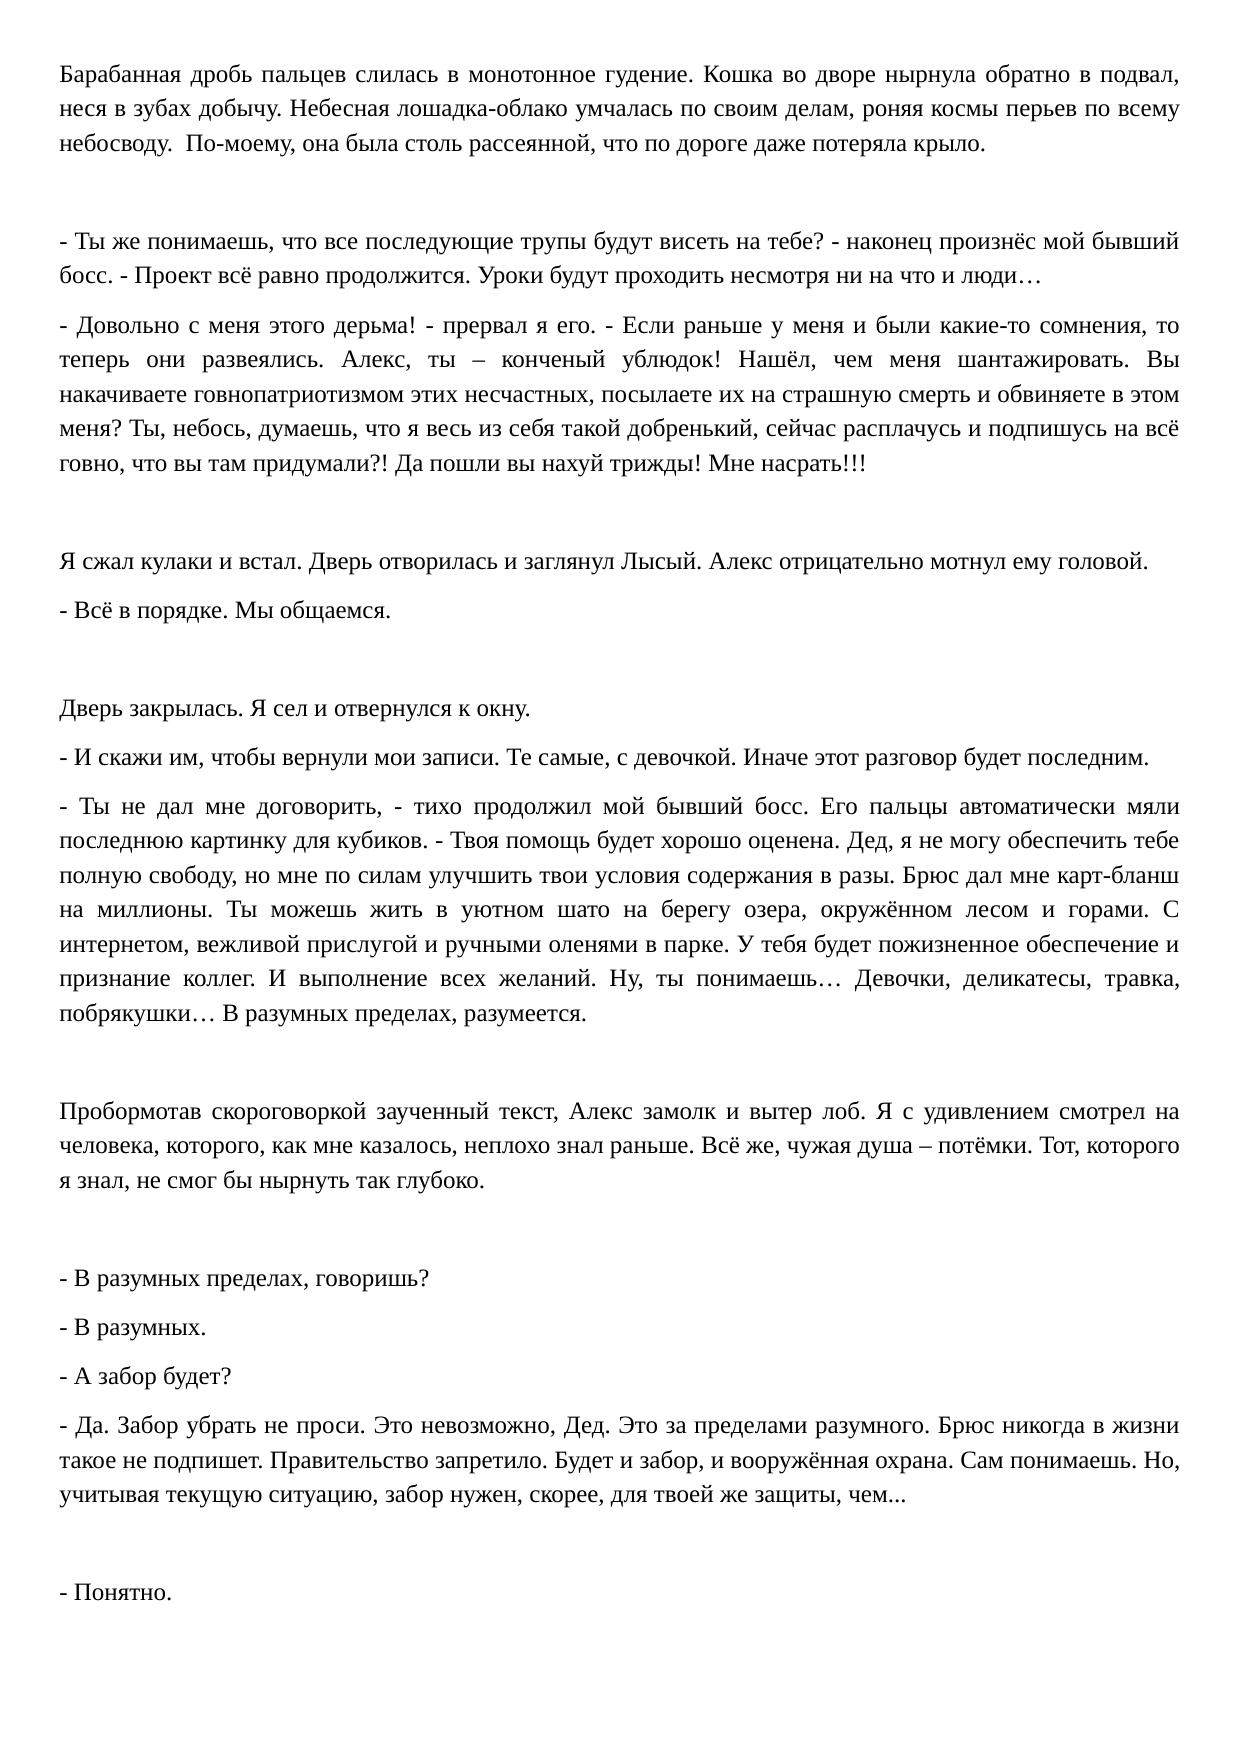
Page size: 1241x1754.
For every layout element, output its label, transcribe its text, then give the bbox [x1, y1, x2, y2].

text - Ты же понимаешь, что все последующие трупы будут висеть на тебе? - наконец произнёс мой бывший босс. - Проект всё равно продолжится. Уроки будут проходить несмотря ни на что и люди… [59, 226, 1181, 289]
text Я сжал кулаки и встал. Дверь отворилась и заглянул Лысый. Алекс отрицательно мотнул ему головой. [59, 546, 1181, 574]
text Пробормотав скороговоркой заученный текст, Алекс замолк и вытер лоб. Я с удивлением смотрел на человека, которого, как мне казалось, неплохо знал раньше. Всё же, чужая душа – потёмки. Тот, которого я знал, не смог бы нырнуть так глубоко. [59, 1096, 1181, 1194]
text - Ты не дал мне договорить, - тихо продолжил мой бывший босс. Его пальцы автоматически мяли последнюю картинку для кубиков. - Твоя помощь будет хорошо оценена. Дед, я не могу обеспечить тебе полную свободу, но мне по силам улучшить твои условия содержания в разы. Брюс дал мне карт-бланш на миллионы. Ты можешь жить в уютном шато на берегу озера, окружённом лесом и горами. С интернетом, вежливой прислугой и ручными оленями в парке. У тебя будет пожизненное обеспечение и признание коллег. И выполнение всех желаний. Ну, ты понимаешь… Девочки, деликатесы, травка, побрякушки… В разумных пределах, разумеется. [59, 791, 1181, 1027]
text - Всё в порядке. Мы общаемся. [59, 595, 1181, 623]
text - А забор будет? [59, 1361, 1181, 1390]
text Барабанная дробь пальцев слилась в монотонное гудение. Кошка во дворе нырнула обратно в подвал, неся в зубах добычу. Небесная лошадка-облако умчалась по своим делам, роняя космы перьев по всему небосводу. По-моему, она была столь рассеянной, что по дороге даже потеряла крыло. [59, 59, 1181, 157]
text - В разумных пределах, говоришь? [59, 1263, 1181, 1292]
text - Довольно с меня этого дерьма! - прервал я его. - Если раньше у меня и были какие-то сомнения, то теперь они развеялись. Алекс, ты – конченый ублюдок! Нашёл, чем меня шантажировать. Вы накачиваете говнопатриотизмом этих несчастных, посылаете их на страшную смерть и обвиняете в этом меня? Ты, небось, думаешь, что я весь из себя такой добренький, сейчас расплачусь и подпишусь на всё говно, что вы там придумали?! Да пошли вы нахуй трижды! Мне насрать!!! [59, 310, 1181, 476]
text Дверь закрылась. Я сел и отвернулся к окну. [59, 693, 1181, 722]
text - В разумных. [59, 1312, 1181, 1341]
text - Понятно. [59, 1577, 1181, 1606]
text - И скажи им, чтобы вернули мои записи. Те самые, с девочкой. Иначе этот разговор будет последним. [59, 742, 1181, 771]
text - Да. Забор убрать не проси. Это невозможно, Дед. Это за пределами разумного. Брюс никогда в жизни такое не подпишет. Правительство запретило. Будет и забор, и вооружённая охрана. Сам понимаешь. Но, учитывая текущую ситуацию, забор нужен, скорее, для твоей же защиты, чем... [59, 1410, 1181, 1508]
